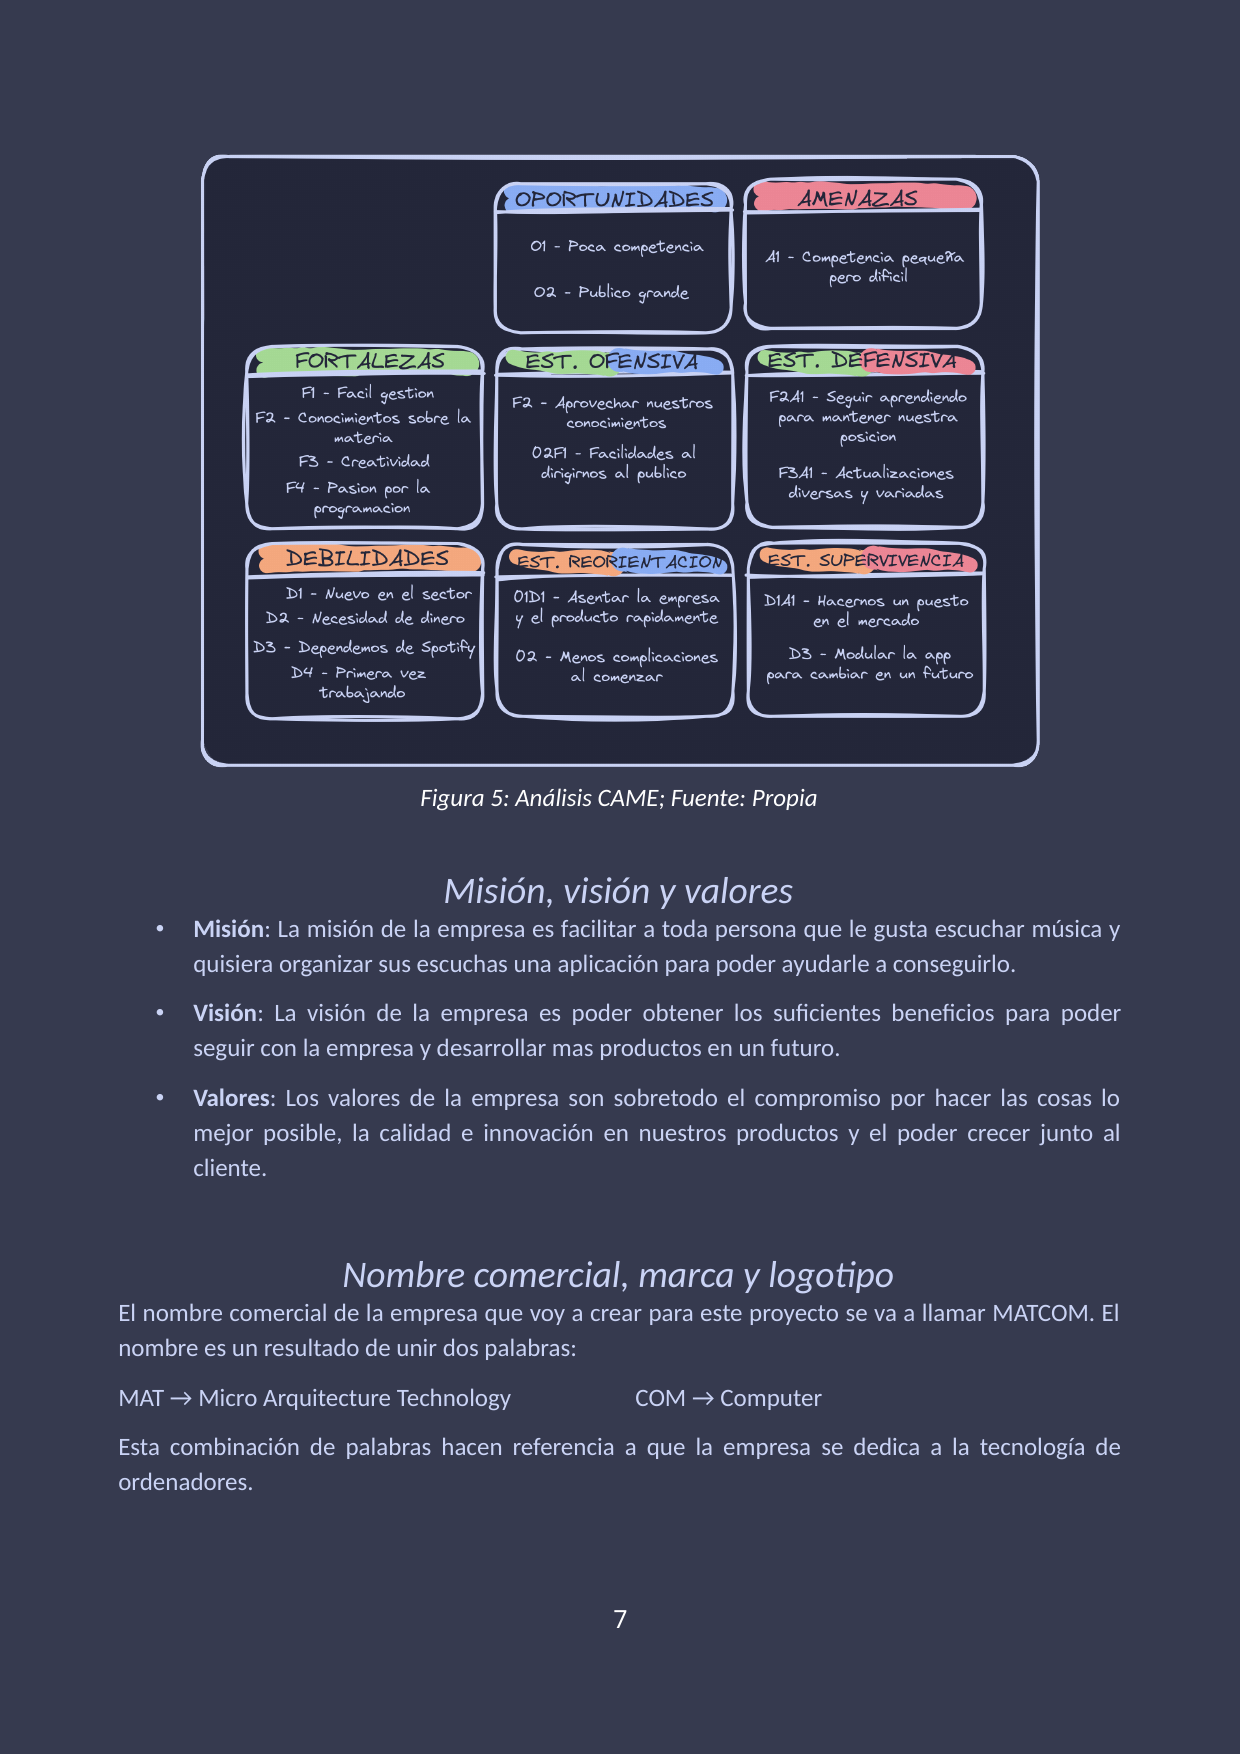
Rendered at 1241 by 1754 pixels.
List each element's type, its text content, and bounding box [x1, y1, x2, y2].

list Valores: Los valores de la empresa son sobretodo el compromiso por hacer las cosas lo mejor posible, la calidad e innovación en nuestros productos y el poder crecer junto al cliente. [156, 1082, 1122, 1183]
text Figura 5: Análisis CAME; Fuente: Propia [185, 783, 1055, 813]
picture [184, 138, 1056, 783]
text Esta combinación de palabras hacen referencia a que la empresa se dedica a la tecnología de ordenadores. [118, 1431, 1122, 1497]
text MAT → Micro Arquitecture Technology COM → Computer [118, 1382, 1122, 1412]
text El nombre comercial de la empresa que voy a crear para este proyecto se va a llamar MATCOM. El nombre es un resultado de unir dos palabras: [118, 1297, 1122, 1363]
list Misión: La misión de la empresa es facilitar a toda persona que le gusta escuchar música y quisiera organizar sus escuchas una aplicación para poder ayudarle a conseguirlo. [156, 913, 1122, 978]
text Nombre comercial, marca y logotipo [118, 1251, 1122, 1297]
text Misión, visión y valores [118, 867, 1122, 913]
list Visión: La visión de la empresa es poder obtener los suficientes beneficios para poder seguir con la empresa y desarrollar mas productos en un futuro. [156, 998, 1122, 1063]
